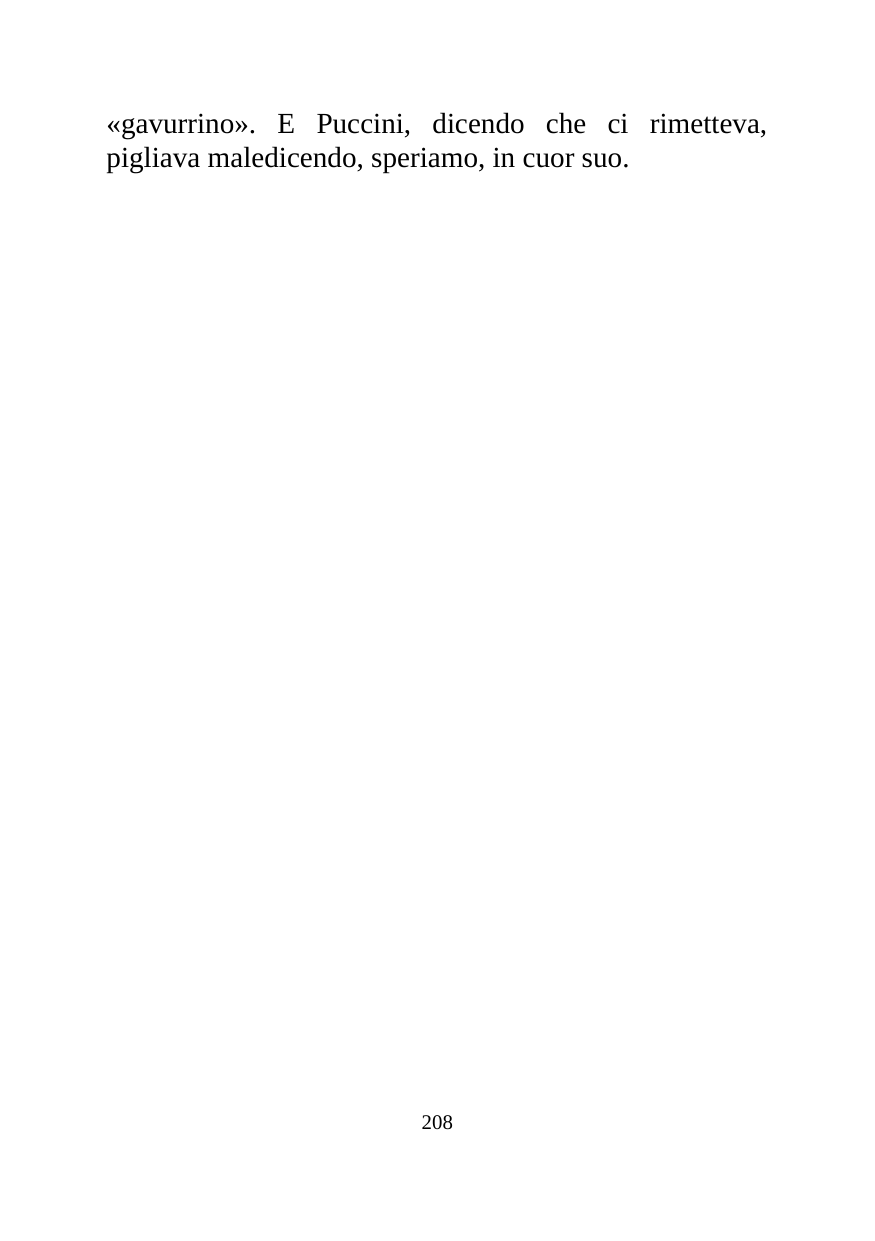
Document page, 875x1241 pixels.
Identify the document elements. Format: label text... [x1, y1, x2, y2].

text «gavurrino». E Puccini, dicendo che ci rimetteva, pigliava maledicendo, speriamo, in cuor suo. [106, 106, 768, 173]
